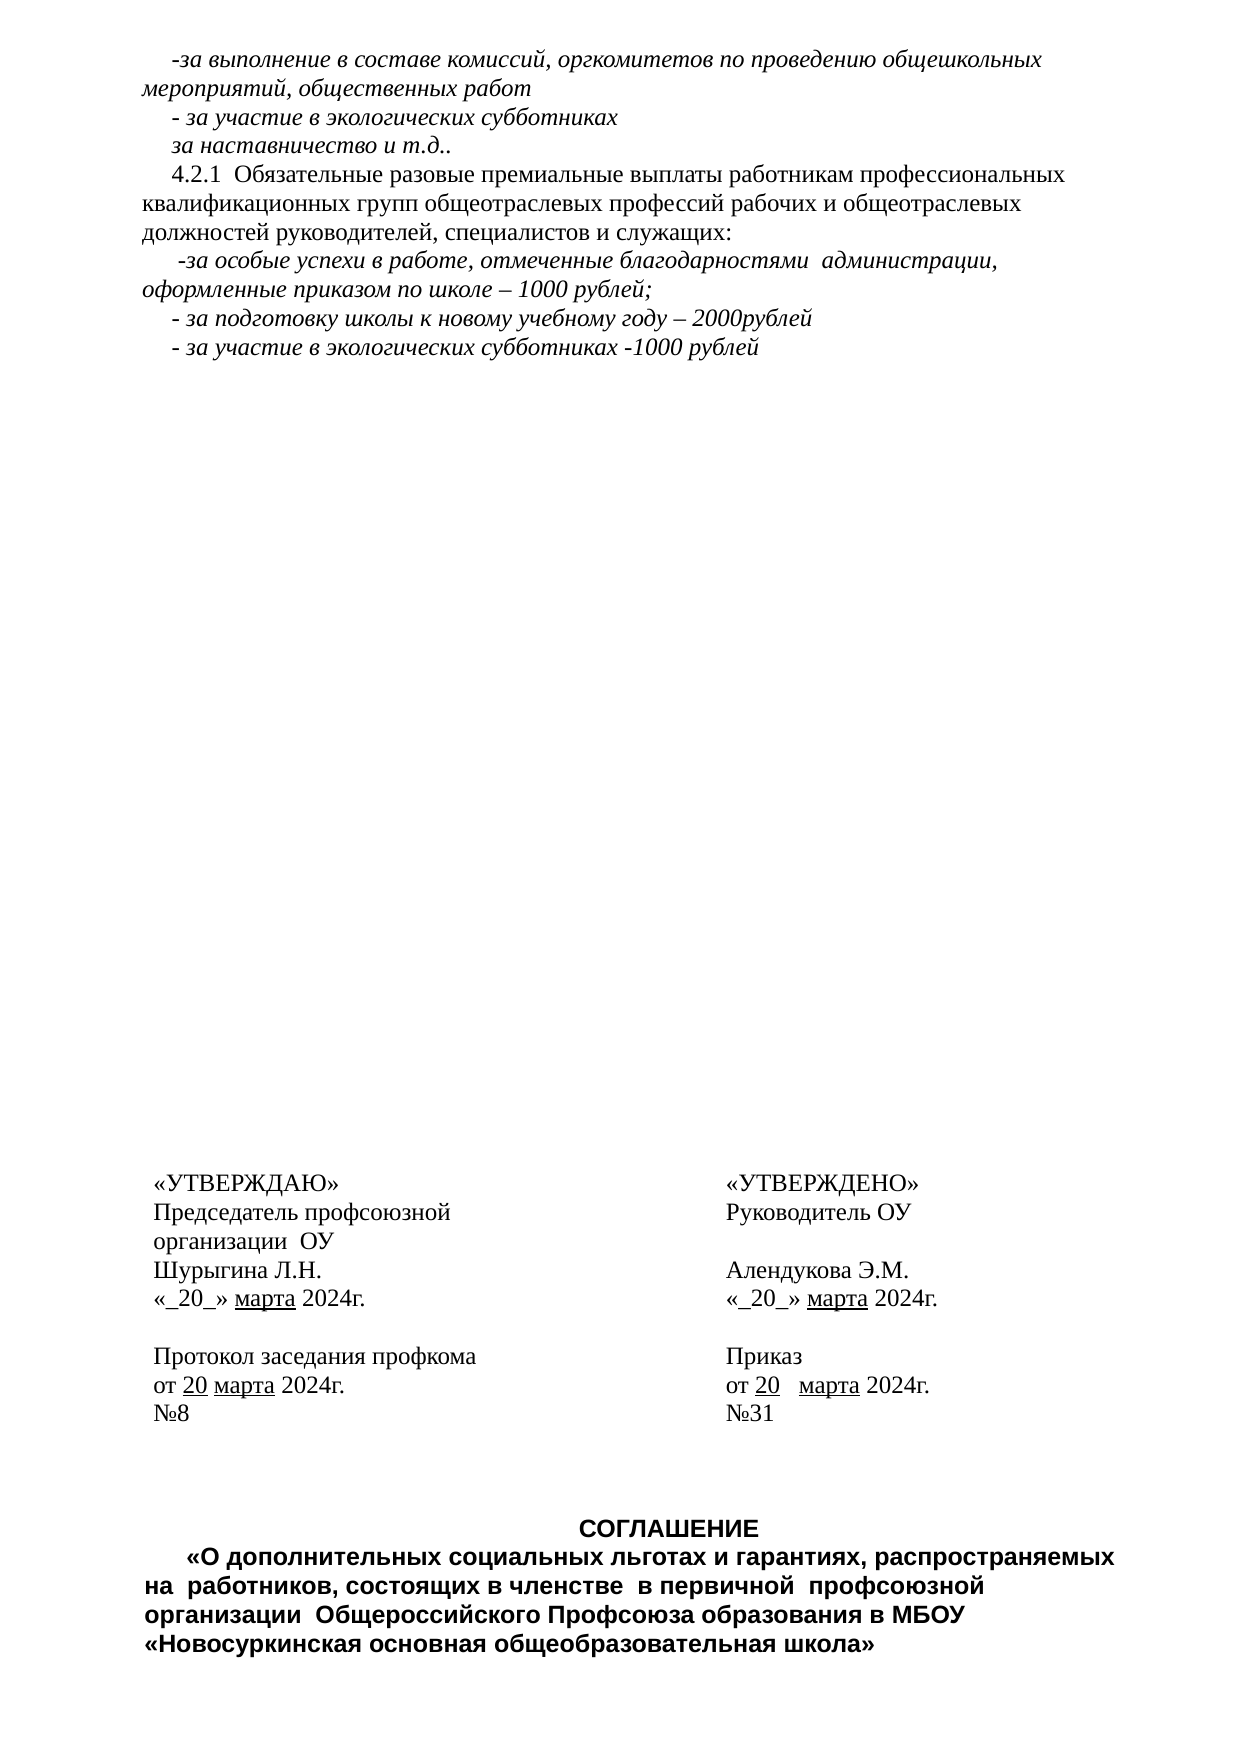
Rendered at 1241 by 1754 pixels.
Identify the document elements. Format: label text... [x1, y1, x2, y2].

table_cell [142, 1312, 714, 1341]
table_cell от 20 марта 2024г. [714, 1370, 1139, 1398]
text за наставничество и т.д.. [142, 131, 1152, 159]
table_cell Приказ [714, 1341, 1139, 1370]
table_cell [714, 1312, 1139, 1341]
table_cell Руководитель ОУ [714, 1197, 1139, 1255]
table_header «УТВЕРЖДАЮ» [142, 1169, 714, 1197]
table_cell Протокол заседания профкома [142, 1341, 714, 1370]
text -за особые успехи в работе, отмеченные благодарностями администрации, оформленные приказом по школе – 1000 рублей; [142, 246, 1152, 303]
table_cell Шурыгина Л.Н. [142, 1255, 714, 1283]
text СОГЛАШЕНИЕ [144, 1513, 1152, 1542]
table_cell «_20_» марта 2024г. [714, 1284, 1139, 1312]
table_cell Алендукова Э.М. [714, 1255, 1139, 1283]
text - за участие в экологических субботниках [142, 102, 1152, 131]
table_cell №31 [714, 1399, 1139, 1485]
table_cell Председатель профсоюзной организации ОУ [142, 1197, 714, 1255]
text «О дополнительных социальных льготах и гарантиях, распространяемых на работников, состоящих в членстве в первичной профсоюзной организации Общероссийского Профсоюза образования в МБОУ «Новосуркинская основная общеобразовательная школа» [144, 1542, 1145, 1657]
table_cell «_20_» марта 2024г. [142, 1284, 714, 1312]
text -за выполнение в составе комиссий, оргкомитетов по проведению общешкольных мероприятий, общественных работ [142, 44, 1152, 102]
text - за подготовку школы к новому учебному году – 2000рублей [142, 303, 1152, 332]
table_header «УТВЕРЖДЕНО» [714, 1169, 1139, 1197]
text - за участие в экологических субботниках -1000 рублей [142, 332, 1152, 361]
text 4.2.1 Обязательные разовые премиальные выплаты работникам профессиональных квалификационных групп общеотраслевых профессий рабочих и общеотраслевых должностей руководителей, специалистов и служащих: [142, 159, 1152, 246]
table_cell №8 [142, 1399, 714, 1485]
table_cell от 20 марта 2024г. [142, 1370, 714, 1398]
